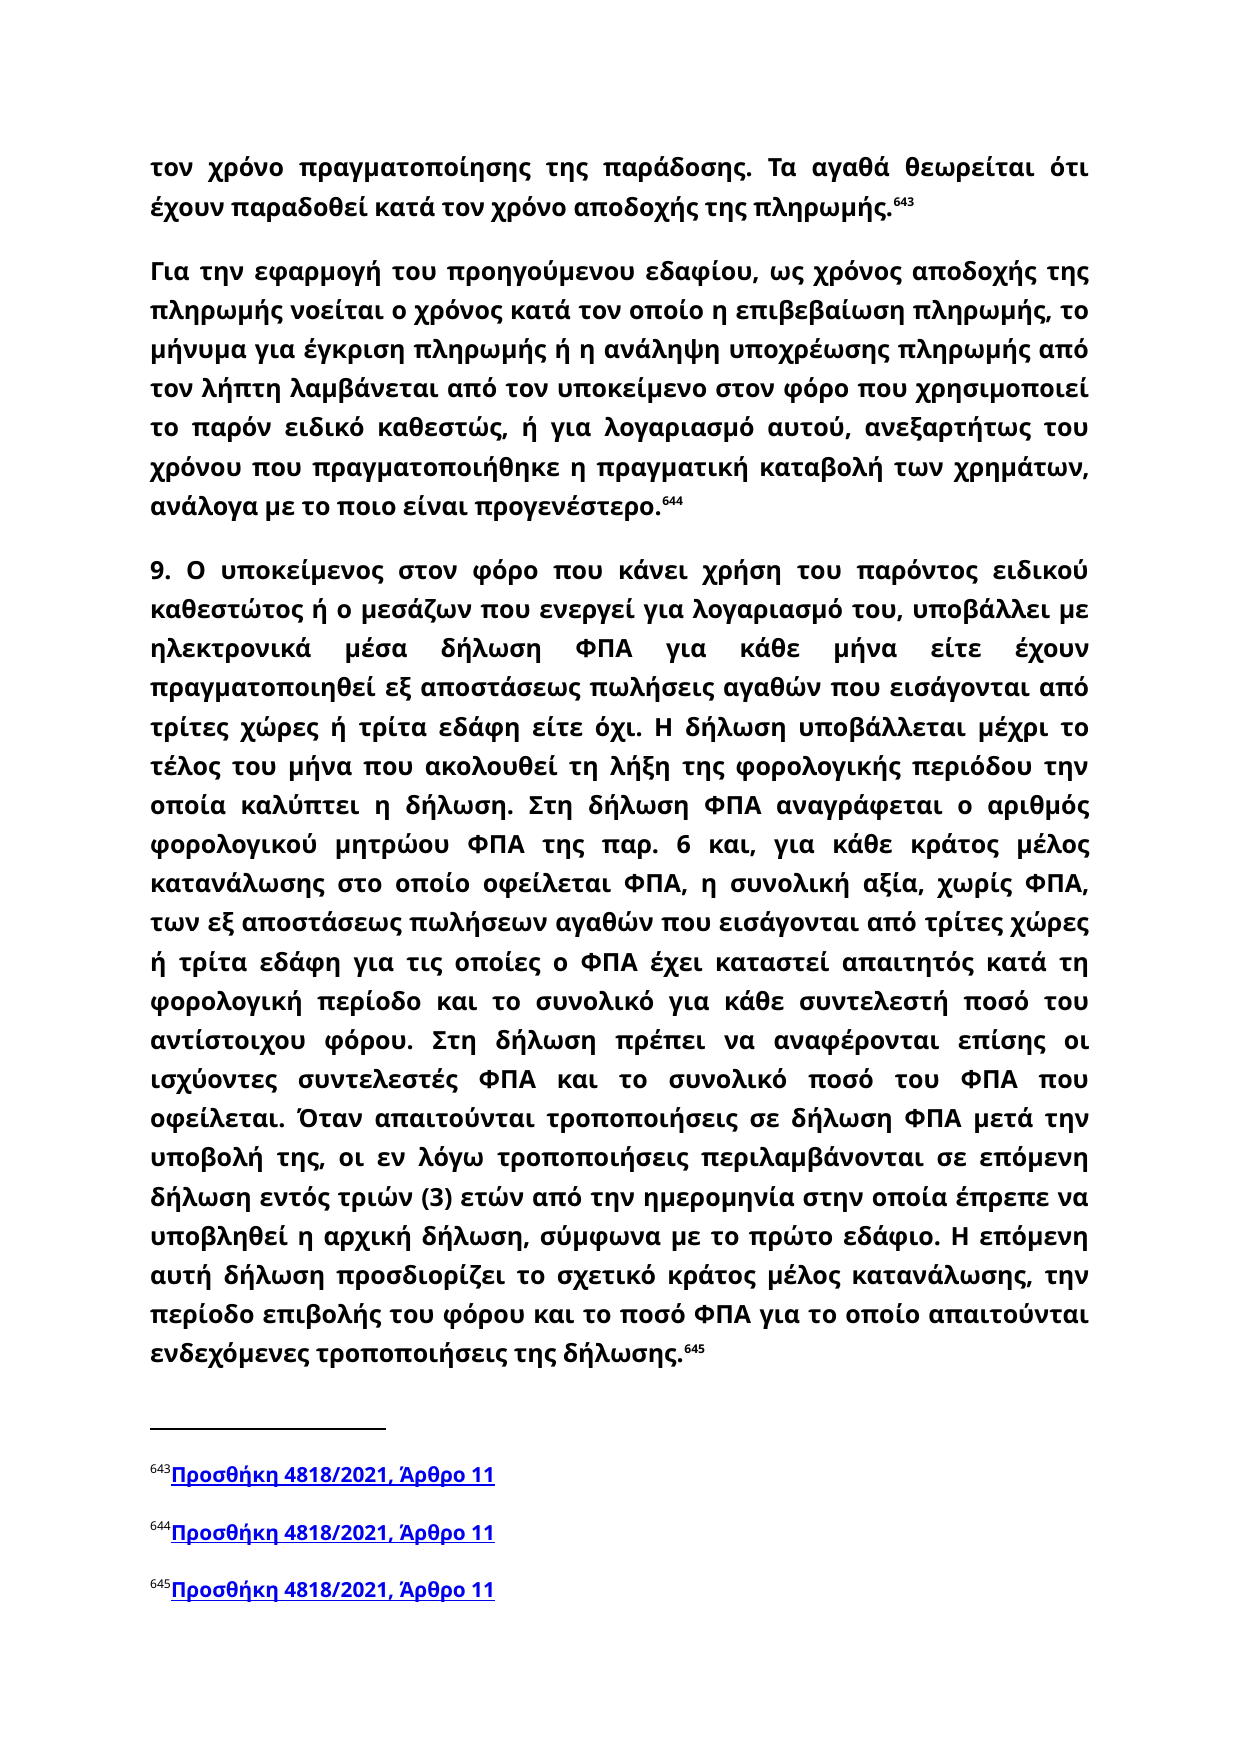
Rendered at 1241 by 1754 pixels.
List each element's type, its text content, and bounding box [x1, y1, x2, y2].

text Προσθήκη 4818/2021, Άρθρο 11 [150, 1576, 1090, 1604]
text 9. Ο υποκείμενος στον φόρο που κάνει χρήση του παρόντος ειδικού καθεστώτος ή ο μεσάζων που ενεργεί για λογαριασμό του, υποβάλλει με ηλεκτρονικά μέσα δήλωση ΦΠΑ για κάθε μήνα είτε έχουν πραγματοποιηθεί εξ αποστάσεως πωλήσεις αγαθών που εισάγονται από τρίτες χώρες ή τρίτα εδάφη είτε όχι. Η δήλωση υποβάλλεται μέχρι το τέλος του μήνα που ακολουθεί τη λήξη της φορολογικής περιόδου την οποία καλύπτει η δήλωση. Στη δήλωση ΦΠΑ αναγράφεται ο αριθμός φορολογικού μητρώου ΦΠΑ της παρ. 6 και, για κάθε κράτος μέλος κατανάλωσης στο οποίο οφείλεται ΦΠΑ, η συνολική αξία, χωρίς ΦΠΑ, των εξ αποστάσεως πωλήσεων αγαθών που εισάγονται από τρίτες χώρες ή τρίτα εδάφη για τις οποίες ο ΦΠΑ έχει καταστεί απαιτητός κατά τη φορολογική περίοδο και το συνολικό για κάθε συντελεστή ποσό του αντίστοιχου φόρου. Στη δήλωση πρέπει να αναφέρονται επίσης οι ισχύοντες συντελεστές ΦΠΑ και το συνολικό ποσό του ΦΠΑ που οφείλεται. Όταν απαιτούνται τροποποιήσεις σε δήλωση ΦΠΑ μετά την υποβολή της, οι εν λόγω τροποποιήσεις περιλαμβάνονται σε επόμενη δήλωση εντός τριών (3) ετών από την ημερομηνία στην οποία έπρεπε να υποβληθεί η αρχική δήλωση, σύμφωνα με το πρώτο εδάφιο. Η επόμενη αυτή δήλωση προσδιορίζει το σχετικό κράτος μέλος κατανάλωσης, την περίοδο επιβολής του φόρου και το ποσό ΦΠΑ για το οποίο απαιτούνται ενδεχόμενες τροποποιήσεις της δήλωσης. [150, 552, 1090, 1370]
text τον χρόνο πραγματοποίησης της παράδοσης. Τα αγαθά θεωρείται ότι έχουν παραδοθεί κατά τον χρόνο αποδοχής της πληρωμής. [150, 150, 1090, 223]
text Προσθήκη 4818/2021, Άρθρο 11 [150, 1518, 1090, 1546]
text Προσθήκη 4818/2021, Άρθρο 11 [150, 1460, 1090, 1489]
text Για την εφαρμογή του προηγούμενου εδαφίου, ως χρόνος αποδοχής της πληρωμής νοείται ο χρόνος κατά τον οποίο η επιβεβαίωση πληρωμής, το μήνυμα για έγκριση πληρωμής ή η ανάληψη υποχρέωσης πληρωμής από τον λήπτη λαμβάνεται από τον υποκείμενο στον φόρο που χρησιμοποιεί το παρόν ειδικό καθεστώς, ή για λογαριασμό αυτού, ανεξαρτήτως του χρόνου που πραγματοποιήθηκε η πραγματική καταβολή των χρημάτων, ανάλογα με το ποιο είναι προγενέστερο. [150, 253, 1090, 522]
